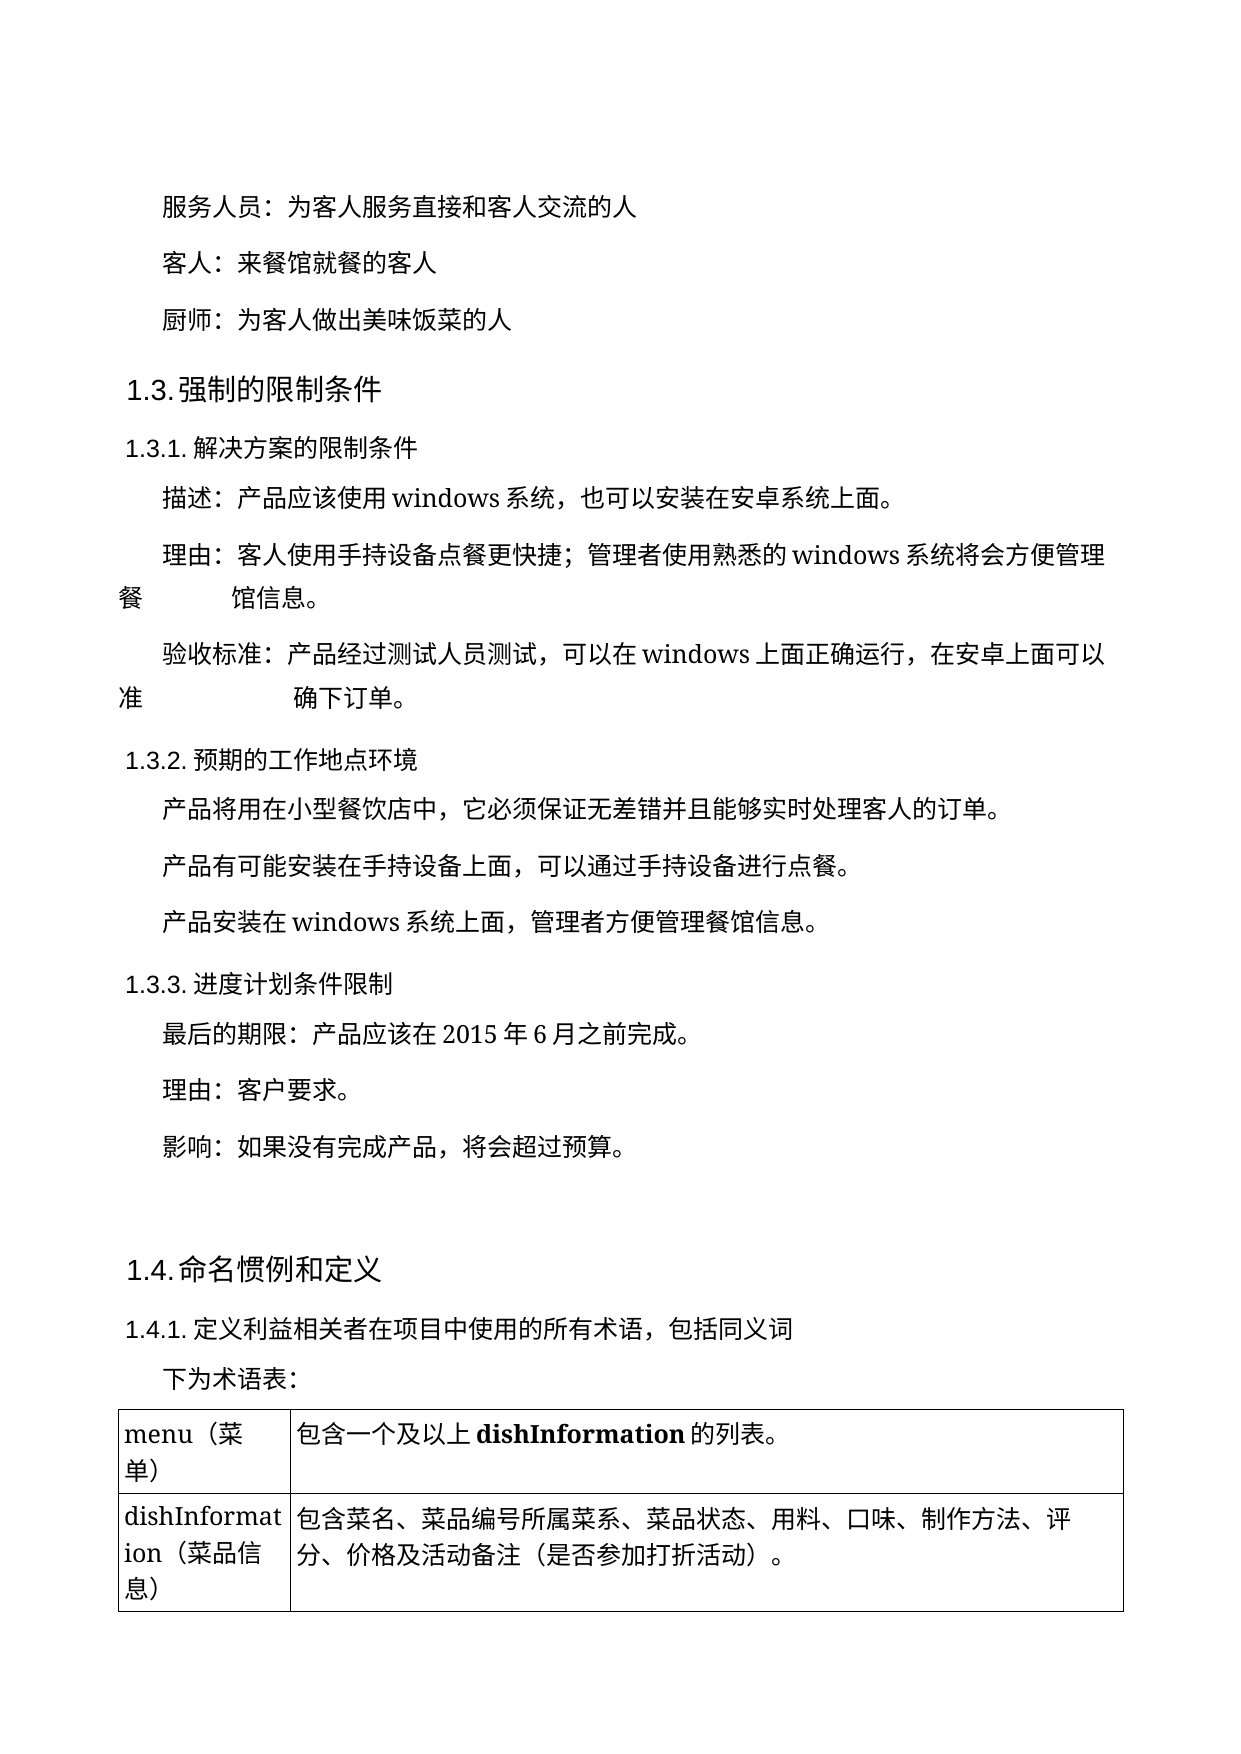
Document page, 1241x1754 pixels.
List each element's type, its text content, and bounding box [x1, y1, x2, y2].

table_header 包含一个及以上dishInformation的列表。 [291, 1410, 1123, 1493]
text 理由：客人使用手持设备点餐更快捷；管理者使用熟悉的windows系统将会方便管理餐 馆信息。 [118, 535, 1122, 615]
text 描述：产品应该使用windows系统，也可以安装在安卓系统上面。 [118, 479, 1122, 515]
text 影响：如果没有完成产品，将会超过预算。 [118, 1127, 1122, 1163]
text 产品安装在windows系统上面，管理者方便管理餐馆信息。 [118, 903, 1122, 939]
text 产品有可能安装在手持设备上面，可以通过手持设备进行点餐。 [118, 846, 1122, 883]
text 服务人员：为客人服务直接和客人交流的人 [118, 188, 1122, 224]
subtitle 定义利益相关者在项目中使用的所有术语，包括同义词 [118, 1309, 1122, 1346]
table_cell 包含菜名、菜品编号所属菜系、菜品状态、用料、口味、制作方法、评分、价格及活动备注（是否参加打折活动）。 [291, 1494, 1123, 1611]
text 厨师：为客人做出美味饭菜的人 [118, 300, 1122, 337]
table_cell dishInformation（菜品信息） [119, 1494, 290, 1611]
subtitle 强制的限制条件 [118, 366, 1122, 409]
subtitle 进度计划条件限制 [118, 964, 1122, 1001]
subtitle 命名惯例和定义 [118, 1247, 1122, 1289]
text 产品将用在小型餐饮店中，它必须保证无差错并且能够实时处理客人的订单。 [118, 790, 1122, 826]
text 下为术语表： [118, 1359, 1122, 1396]
subtitle 解决方案的限制条件 [118, 429, 1122, 465]
table_header menu（菜单） [119, 1410, 290, 1493]
text 验收标准：产品经过测试人员测试，可以在windows上面正确运行，在安卓上面可以准 确下订单。 [118, 635, 1122, 715]
text 最后的期限：产品应该在2015年6月之前完成。 [118, 1014, 1122, 1051]
text 理由：客户要求。 [118, 1071, 1122, 1107]
text 客人：来餐馆就餐的客人 [118, 244, 1122, 280]
subtitle 预期的工作地点环境 [118, 740, 1122, 776]
